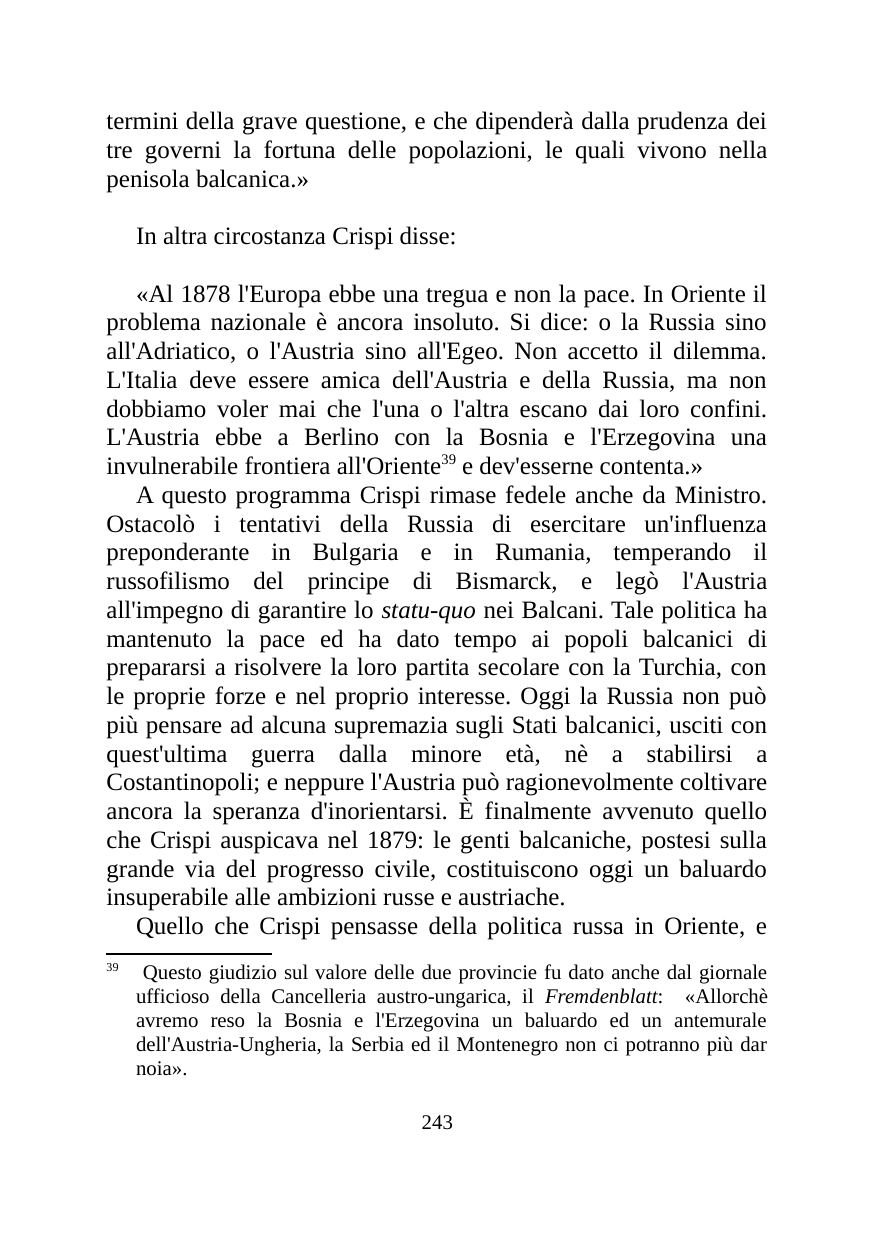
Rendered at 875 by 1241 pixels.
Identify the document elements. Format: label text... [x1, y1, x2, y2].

text Questo giudizio sul valore delle due provincie fu dato anche dal giornale ufficioso della Cancelleria austro-ungarica, il Fremdenblatt: «Allorchè avremo reso la Bosnia e l'Erzegovina un baluardo ed un antemurale dell'Austria-Ungheria, la Serbia ed il Montenegro non ci potranno più dar noia». [106, 960, 768, 1080]
text A questo programma Crispi rimase fedele anche da Ministro. Ostacolò i tentativi della Russia di esercitare un'influenza preponderante in Bulgaria e in Rumania, temperando il russofilismo del principe di Bismarck, e legò l'Austria all'impegno di garantire lo statu-quo nei Balcani. Tale politica ha mantenuto la pace ed ha dato tempo ai popoli balcanici di prepararsi a risolvere la loro partita secolare con la Turchia, con le proprie forze e nel proprio interesse. Oggi la Russia non può più pensare ad alcuna supremazia sugli Stati balcanici, usciti con quest'ultima guerra dalla minore età, nè a stabilirsi a Costantinopoli; e neppure l'Austria può ragionevolmente coltivare ancora la speranza d'inorientarsi. È finalmente avvenuto quello che Crispi auspicava nel 1879: le genti balcaniche, postesi sulla grande via del progresso civile, costituiscono oggi un baluardo insuperabile alle ambizioni russe e austriache. [106, 480, 768, 911]
text «Al 1878 l'Europa ebbe una tregua e non la pace. In Oriente il problema nazionale è ancora insoluto. Si dice: o la Russia sino all'Adriatico, o l'Austria sino all'Egeo. Non accetto il dilemma. L'Italia deve essere amica dell'Austria e della Russia, ma non dobbiamo voler mai che l'una o l'altra escano dai loro confini. L'Austria ebbe a Berlino con la Bosnia e l'Erzegovina una invulnerabile frontiera all'Oriente e dev'esserne contenta.» [106, 279, 768, 480]
text In altra circostanza Crispi disse: [106, 221, 768, 250]
text termini della grave questione, e che dipenderà dalla prudenza dei tre governi la fortuna delle popolazioni, le quali vivono nella penisola balcanica.» [106, 106, 768, 192]
text Quello che Crispi pensasse della politica russa in Oriente, e [106, 911, 768, 940]
